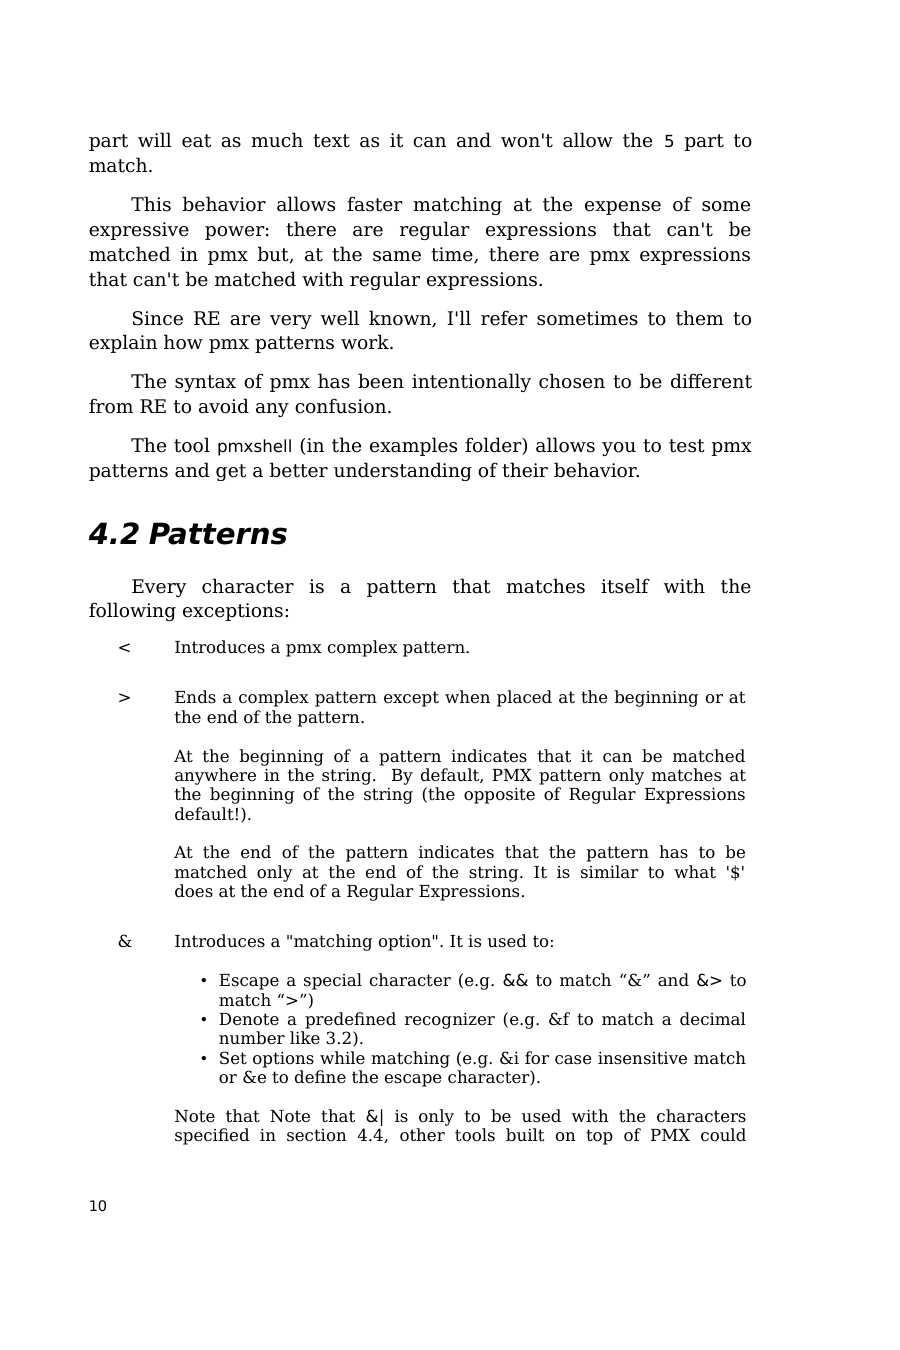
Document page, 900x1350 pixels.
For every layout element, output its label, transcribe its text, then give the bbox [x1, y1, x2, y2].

text This behavior allows faster matching at the expense of some expressive power: there are regular expressions that can't be matched in pmx but, at the same time, there are pmx expressions that can't be matched with regular expressions. [88, 194, 752, 290]
table_cell Ends a complex pattern except when placed at the beginning or at the end of the pattern. At the beginning of a pattern indicates that it can be matched anywhere in the string. By default, PMX pattern only matches at the beginning of the string (the opposite of Regular Expressions default!). At the end of the pattern indicates that the pattern has to be matched only at the end of the string. It is similar to what '$' does at the end of a Regular Expressions. [169, 683, 752, 927]
text part will eat as much text as it can and won't allow the 5 part to match. [88, 130, 752, 177]
subtitle Patterns [88, 517, 752, 551]
table_cell & [112, 927, 168, 1151]
table_header < [112, 632, 168, 683]
table_header Introduces a pmx complex pattern. [169, 632, 752, 683]
text The tool pmxshell (in the examples folder) allows you to test pmx patterns and get a better understanding of their behavior. [88, 436, 752, 482]
table_cell Introduces a "matching option". It is used to: Escape a special character (e.g. && to match “&” and &> to match “>”) Denote a predefined recognizer (e.g. &f to match a decimal number like 3.2). Set options while matching (e.g. &i for case insensitive match or &e to define the escape character). Note that Note that &| is only to be used with the characters specified in section 4.4, other tools built on top of PMX could [169, 927, 752, 1151]
text Since RE are very well known, I'll refer sometimes to them to explain how pmx patterns work. [88, 308, 752, 354]
table_cell > [112, 683, 168, 927]
text Every character is a pattern that matches itself with the following exceptions: [88, 576, 752, 622]
text The syntax of pmx has been intentionally chosen to be different from RE to avoid any confusion. [88, 372, 752, 418]
